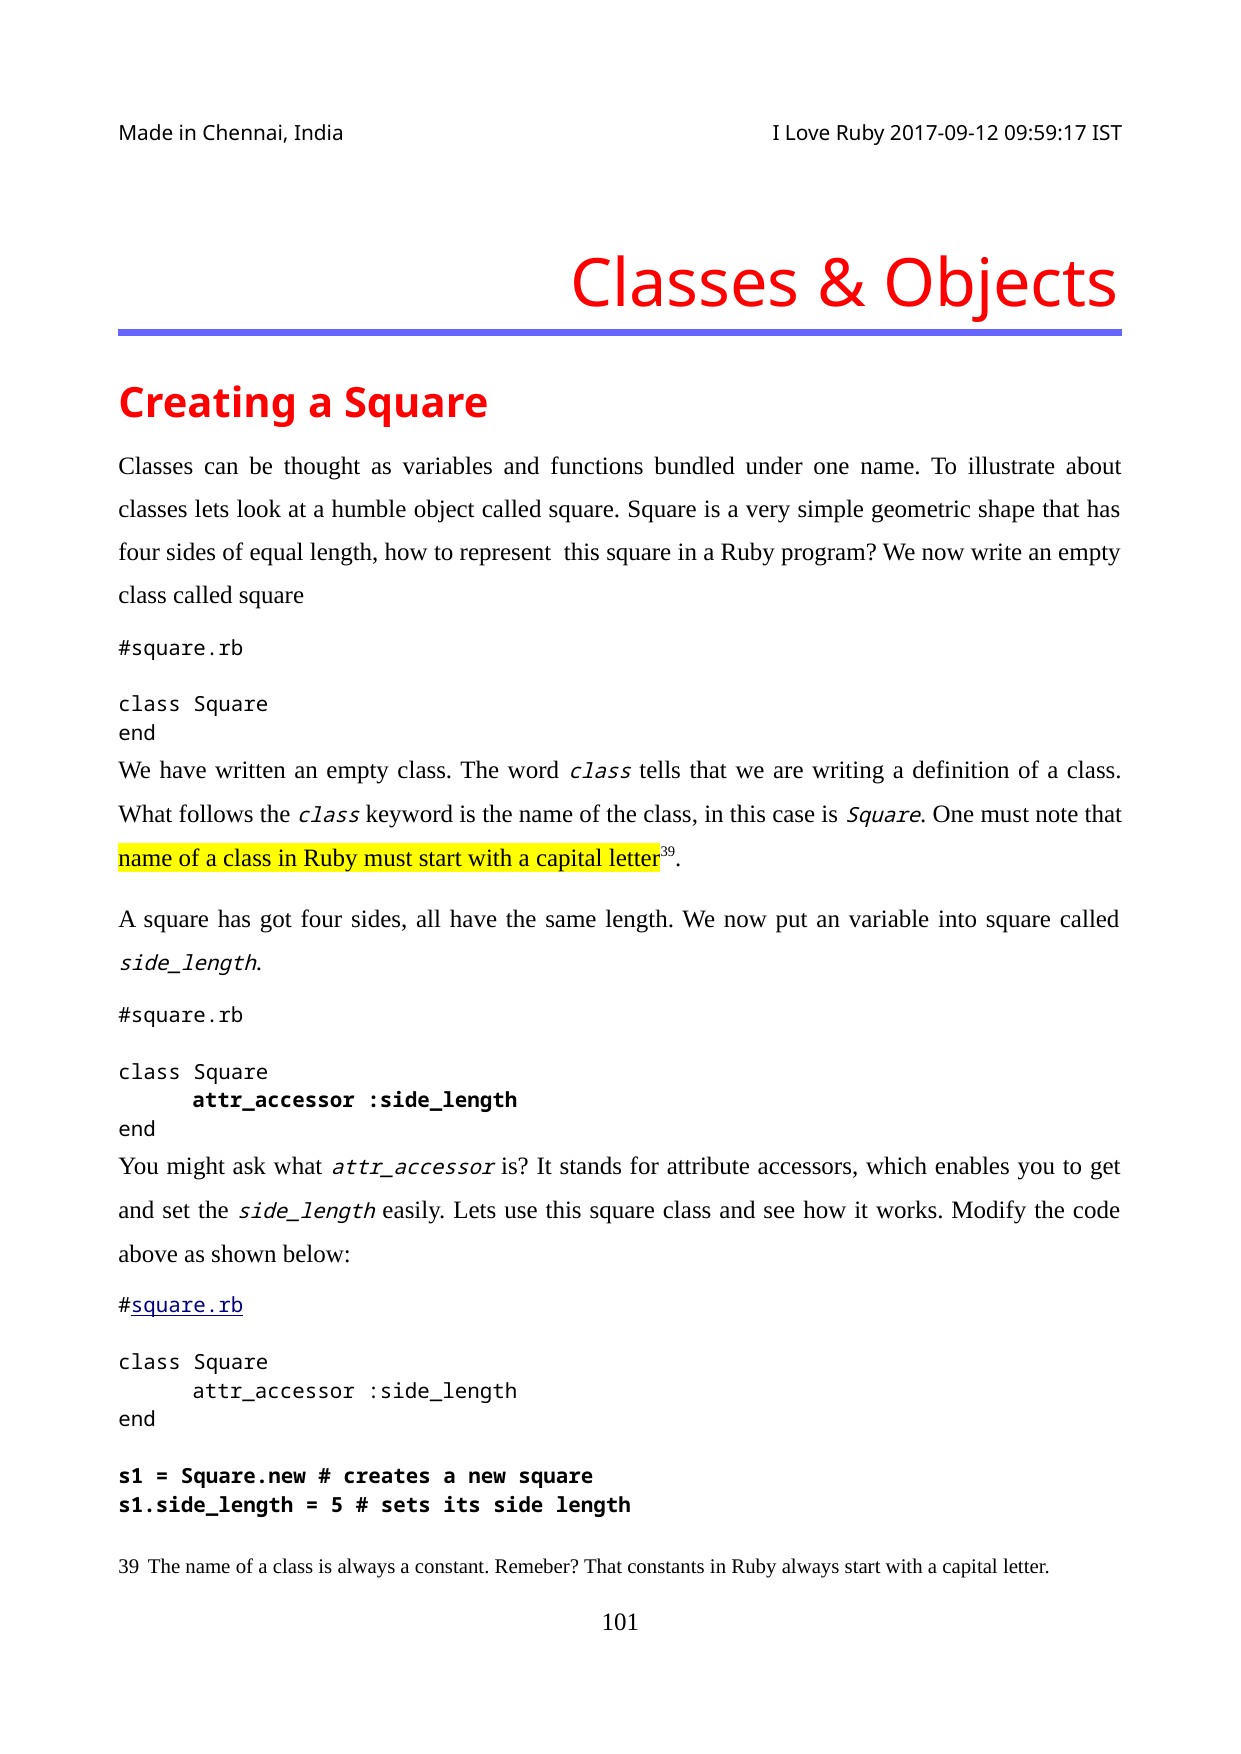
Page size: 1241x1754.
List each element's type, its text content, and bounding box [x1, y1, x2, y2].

text end [118, 1114, 1122, 1142]
subtitle Classes & Objects [118, 233, 1122, 329]
text We have written an empty class. The word class tells that we are writing a definition of a class. What follows the class keyword is the name of the class, in this case is Square. One must note that name of a class in Ruby must start with a capital letter. [118, 755, 1122, 872]
text The name of a class is always a constant. Remeber? That constants in Ruby always start with a capital letter. [118, 1553, 1122, 1578]
text attr_accessor :side_length [118, 1376, 1122, 1404]
text Classes can be thought as variables and functions bundled under one name. To illustrate about classes lets look at a humble object called square. Square is a very simple geometric shape that has four sides of equal length, how to represent this square in a Ruby program? We now write an empty class called square [118, 451, 1122, 609]
text end [118, 1404, 1122, 1433]
text #square.rb [118, 633, 1122, 661]
text You might ask what attr_accessor is? It stands for attribute accessors, which enables you to get and set the side_length easily. Lets use this square class and see how it works. Modify the code above as shown below: [118, 1151, 1122, 1267]
text class Square [118, 1057, 1122, 1085]
text #square.rb [118, 1000, 1122, 1028]
text A square has got four sides, all have the same length. We now put an variable into square called side_length. [118, 904, 1122, 976]
text class Square [118, 1347, 1122, 1376]
text attr_accessor :side_length [118, 1085, 1122, 1114]
text end [118, 718, 1122, 746]
text s1 = Square.new # creates a new square [118, 1461, 1122, 1490]
text class Square [118, 689, 1122, 718]
text #square.rb [118, 1291, 1122, 1319]
text s1.side_length = 5 # sets its side length [118, 1490, 1122, 1518]
subtitle Creating a Square [118, 373, 1122, 430]
